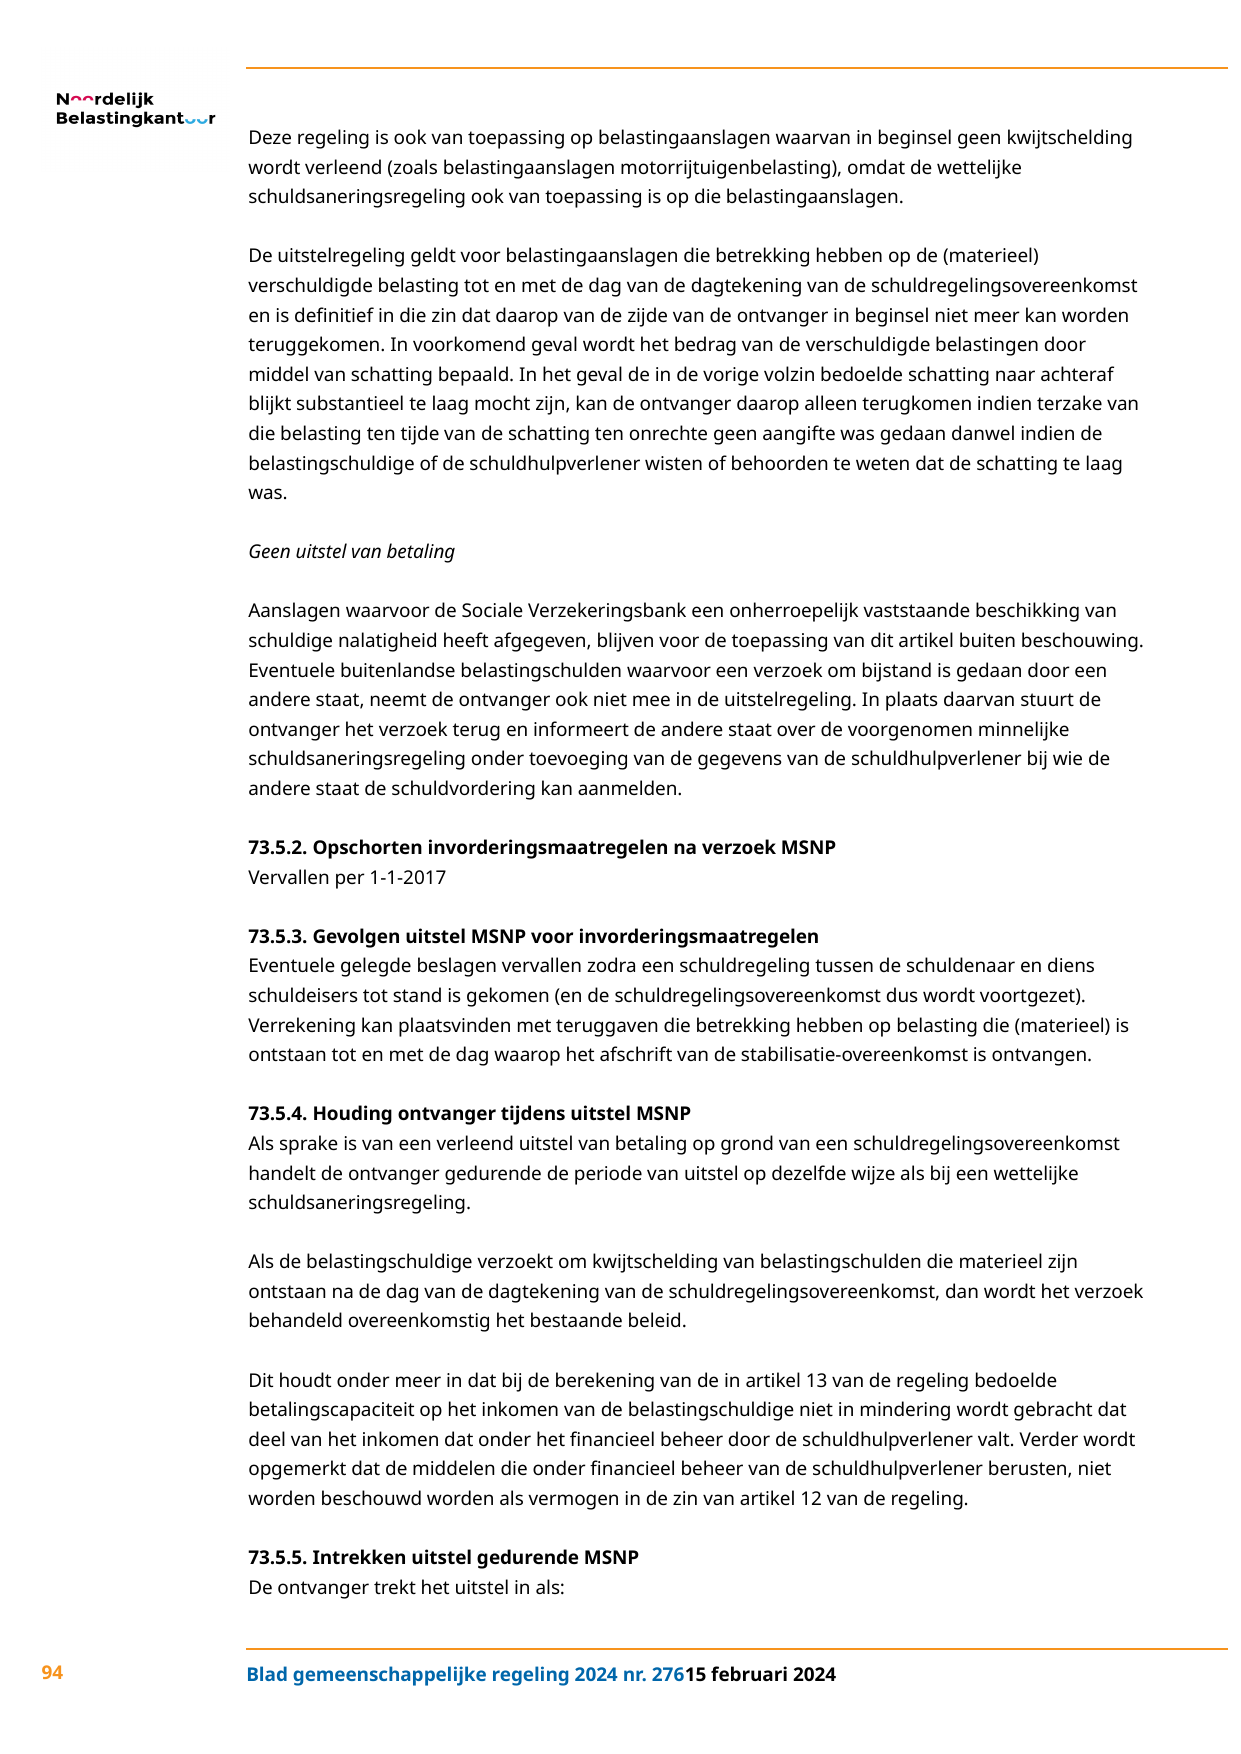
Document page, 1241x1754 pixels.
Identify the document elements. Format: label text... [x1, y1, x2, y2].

text Vervallen per 1-1-2017 [248, 864, 1152, 890]
text 73.5.4. Houding ontvanger tijdens uitstel MSNP [248, 1101, 1152, 1126]
text 73.5.3. Gevolgen uitstel MSNP voor invorderingsmaatregelen [248, 923, 1152, 949]
picture [41, 47, 231, 172]
text 73.5.5. Intrekken uitstel gedurende MSNP [248, 1544, 1152, 1570]
text De ontvanger trekt het uitstel in als: [248, 1574, 1152, 1600]
text Dit houdt onder meer in dat bij de berekening van de in artikel 13 van de regeling bedoelde betalingscapaciteit op het inkomen van de belastingschuldige niet in mindering wordt gebracht dat deel van het inkomen dat onder het financieel beheer door de schuldhulpverlener valt. Verder wordt opgemerkt dat de middelen die onder financieel beheer van de schuldhulpverlener berusten, niet worden beschouwd worden als vermogen in de zin van artikel 12 van de regeling. [248, 1367, 1152, 1511]
text Eventuele gelegde beslagen vervallen zodra een schuldregeling tussen de schuldenaar en diens schuldeisers tot stand is gekomen (en de schuldregelingsovereenkomst dus wordt voortgezet). Verrekening kan plaatsvinden met teruggaven die betrekking hebben op belasting die (materieel) is ontstaan tot en met de dag waarop het afschrift van de stabilisatie-overeenkomst is ontvangen. [248, 953, 1152, 1067]
text Deze regeling is ook van toepassing op belastingaanslagen waarvan in beginsel geen kwijtschelding wordt verleend (zoals belastingaanslagen motorrijtuigenbelasting), omdat de wettelijke schuldsaneringsregeling ook van toepassing is op die belastingaanslagen. [248, 124, 1152, 209]
text 73.5.2. Opschorten invorderingsmaatregelen na verzoek MSNP [248, 834, 1152, 860]
text Aanslagen waarvoor de Sociale Verzekeringsbank een onherroepelijk vaststaande beschikking van schuldige nalatigheid heeft afgegeven, blijven voor de toepassing van dit artikel buiten beschouwing. Eventuele buitenlandse belastingschulden waarvoor een verzoek om bijstand is gedaan door een andere staat, neemt de ontvanger ook niet mee in de uitstelregeling. In plaats daarvan stuurt de ontvanger het verzoek terug en informeert de andere staat over de voorgenomen minnelijke schuldsaneringsregeling onder toevoeging van de gegevens van de schuldhulpverlener bij wie de andere staat de schuldvordering kan aanmelden. [248, 598, 1152, 801]
text Geen uitstel van betaling [248, 538, 1152, 564]
text De uitstelregeling geldt voor belastingaanslagen die betrekking hebben op de (materieel) verschuldigde belasting tot en met de dag van de dagtekening van de schuldregelingsovereenkomst en is definitief in die zin dat daarop van de zijde van de ontvanger in beginsel niet meer kan worden teruggekomen. In voorkomend geval wordt het bedrag van de verschuldigde belastingen door middel van schatting bepaald. In het geval de in de vorige volzin bedoelde schatting naar achteraf blijkt substantieel te laag mocht zijn, kan de ontvanger daarop alleen terugkomen indien terzake van die belasting ten tijde van de schatting ten onrechte geen aangifte was gedaan danwel indien de belastingschuldige of de schuldhulpverlener wisten of behoorden te weten dat de schatting te laag was. [248, 243, 1152, 505]
text Als de belastingschuldige verzoekt om kwijtschelding van belastingschulden die materieel zijn ontstaan na de dag van de dagtekening van de schuldregelingsovereenkomst, dan wordt het verzoek behandeld overeenkomstig het bestaande beleid. [248, 1248, 1152, 1333]
text Als sprake is van een verleend uitstel van betaling op grond van een schuldregelingsovereenkomst handelt de ontvanger gedurende de periode van uitstel op dezelfde wijze als bij een wettelijke schuldsaneringsregeling. [248, 1130, 1152, 1215]
